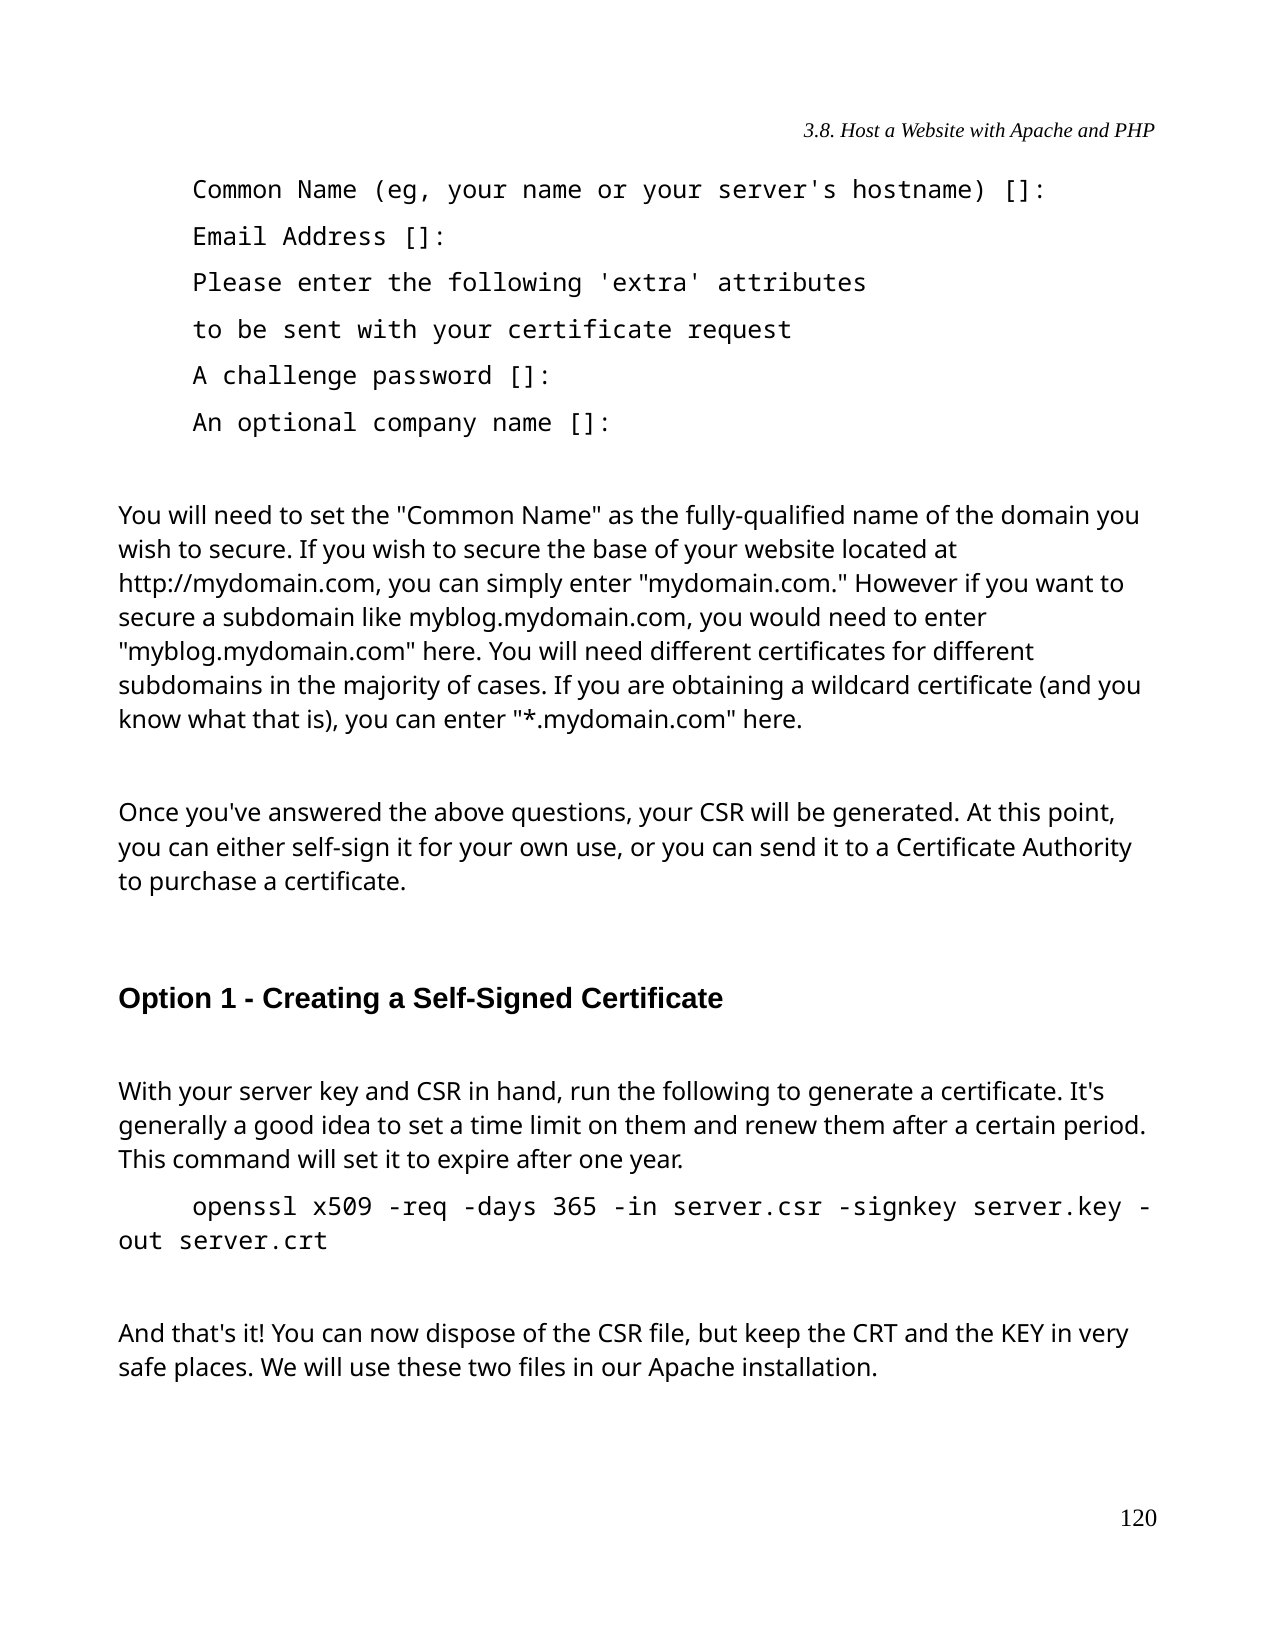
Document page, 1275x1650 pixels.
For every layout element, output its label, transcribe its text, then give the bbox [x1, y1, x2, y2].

text openssl x509 -req -days 365 -in server.csr -signkey server.key -out server.crt [118, 1189, 1157, 1257]
text Please enter the following 'extra' attributes [118, 265, 1157, 299]
text Once you've answered the above questions, your CSR will be generated. At this point, you can either self-sign it for your own use, or you can send it to a Certificate Authority to purchase a certificate. [118, 795, 1157, 897]
text With your server key and CSR in hand, run the following to generate a certificate. It's generally a good idea to set a time limit on them and renew them after a certain period. This command will set it to expire after one year. [118, 1074, 1157, 1176]
subtitle Option 1 - Creating a Self-Signed Certificate [118, 981, 1157, 1015]
text to be sent with your certificate request [118, 311, 1157, 345]
text Common Name (eg, your name or your server's hostname) []: [118, 172, 1157, 206]
text An optional company name []: [118, 404, 1157, 438]
text You will need to set the "Common Name" as the fully-qualified name of the domain you wish to secure. If you wish to secure the base of your website located at http://mydomain.com, you can simply enter "mydomain.com." However if you want to secure a subdomain like myblog.mydomain.com, you would need to enter "myblog.mydomain.com" here. You will need different certificates for different subdomains in the majority of cases. If you are obtaining a wildcard certificate (and you know what that is), you can enter "*.mydomain.com" here. [118, 498, 1157, 736]
text Email Address []: [118, 218, 1157, 252]
text A challenge password []: [118, 358, 1157, 392]
text And that's it! You can now dispose of the CSR file, but keep the CRT and the KEY in very safe places. We will use these two files in our Apache installation. [118, 1316, 1157, 1384]
